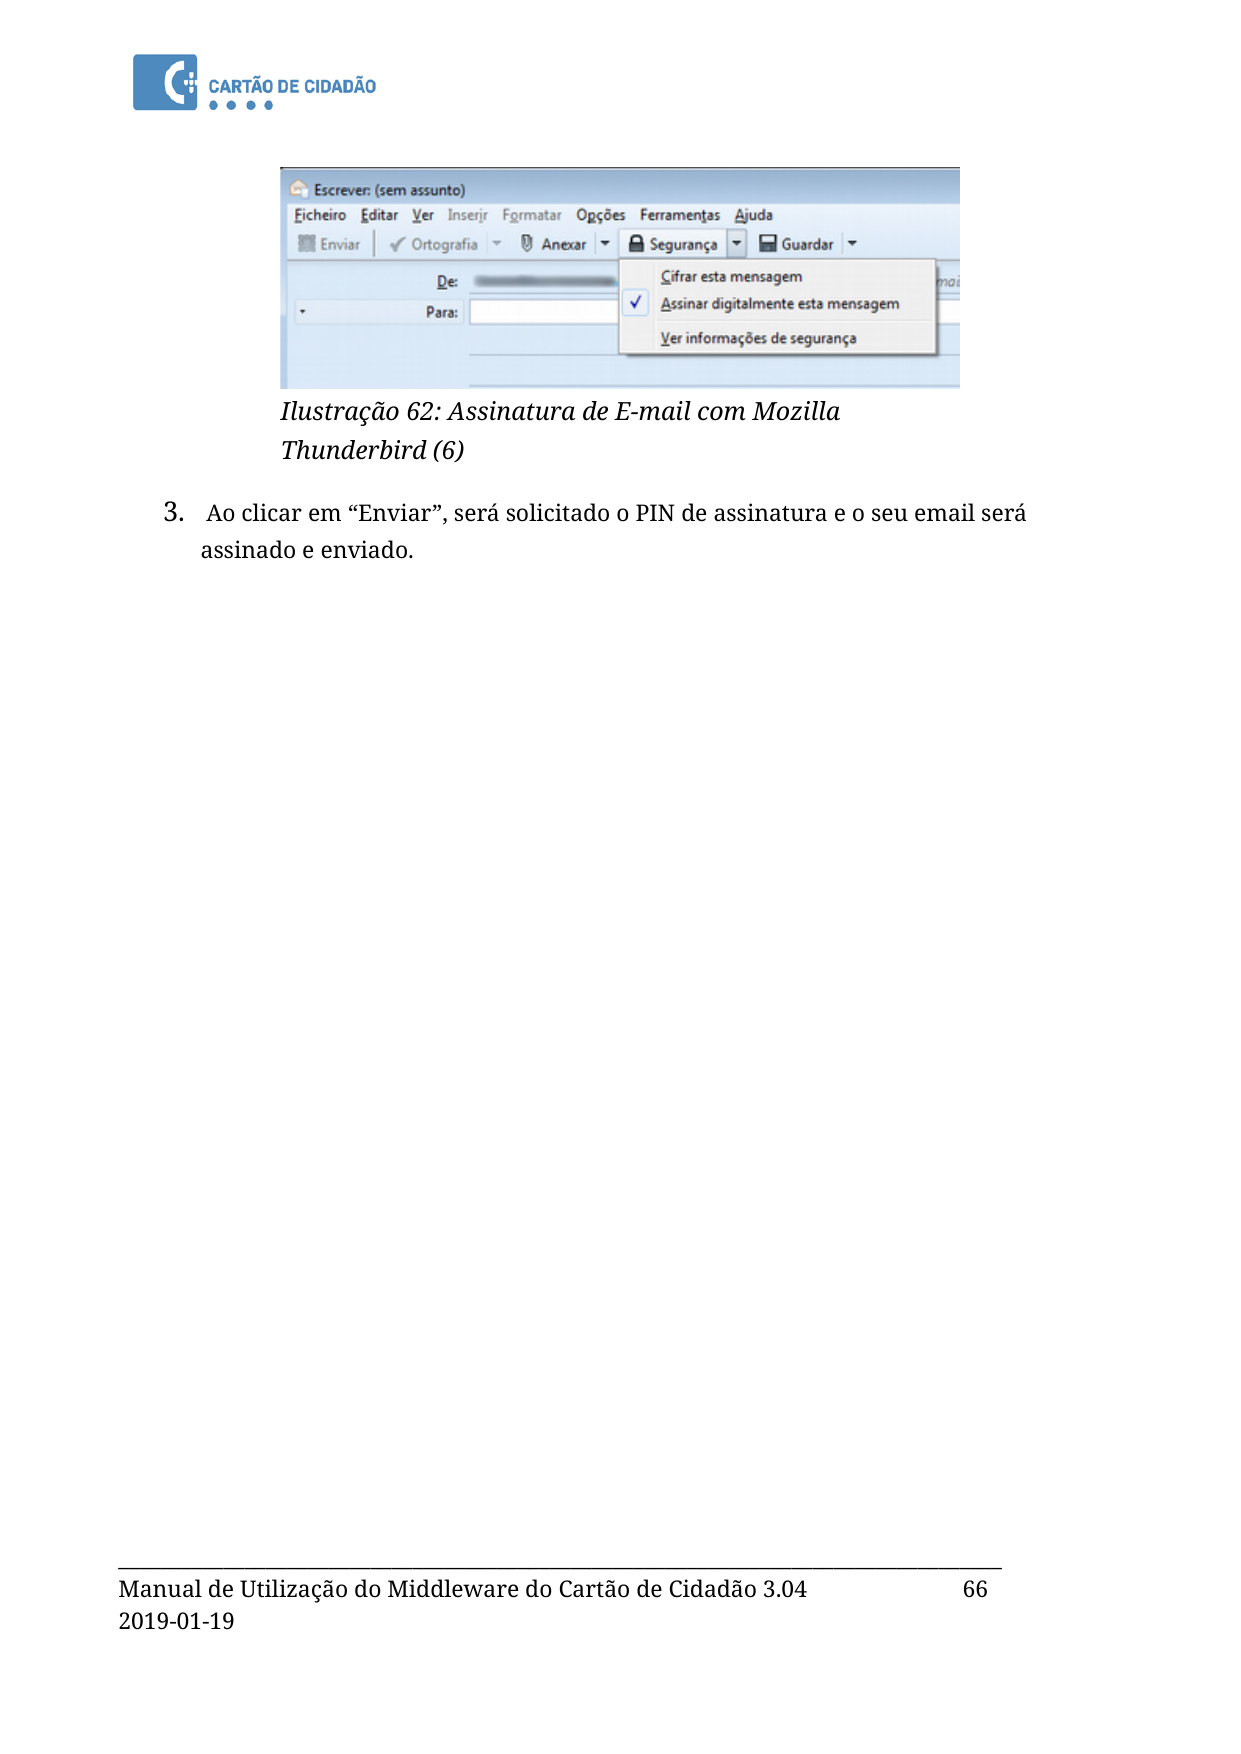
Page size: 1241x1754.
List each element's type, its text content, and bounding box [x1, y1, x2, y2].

picture [280, 167, 960, 389]
picture [130, 47, 423, 118]
list Ao clicar em “Enviar”, será solicitado o PIN de assinatura e o seu email será assinado e enviado. [163, 155, 1122, 565]
list Ilustração 62: Assinatura de E-mail com Mozilla Thunderbird (6) [280, 389, 960, 467]
